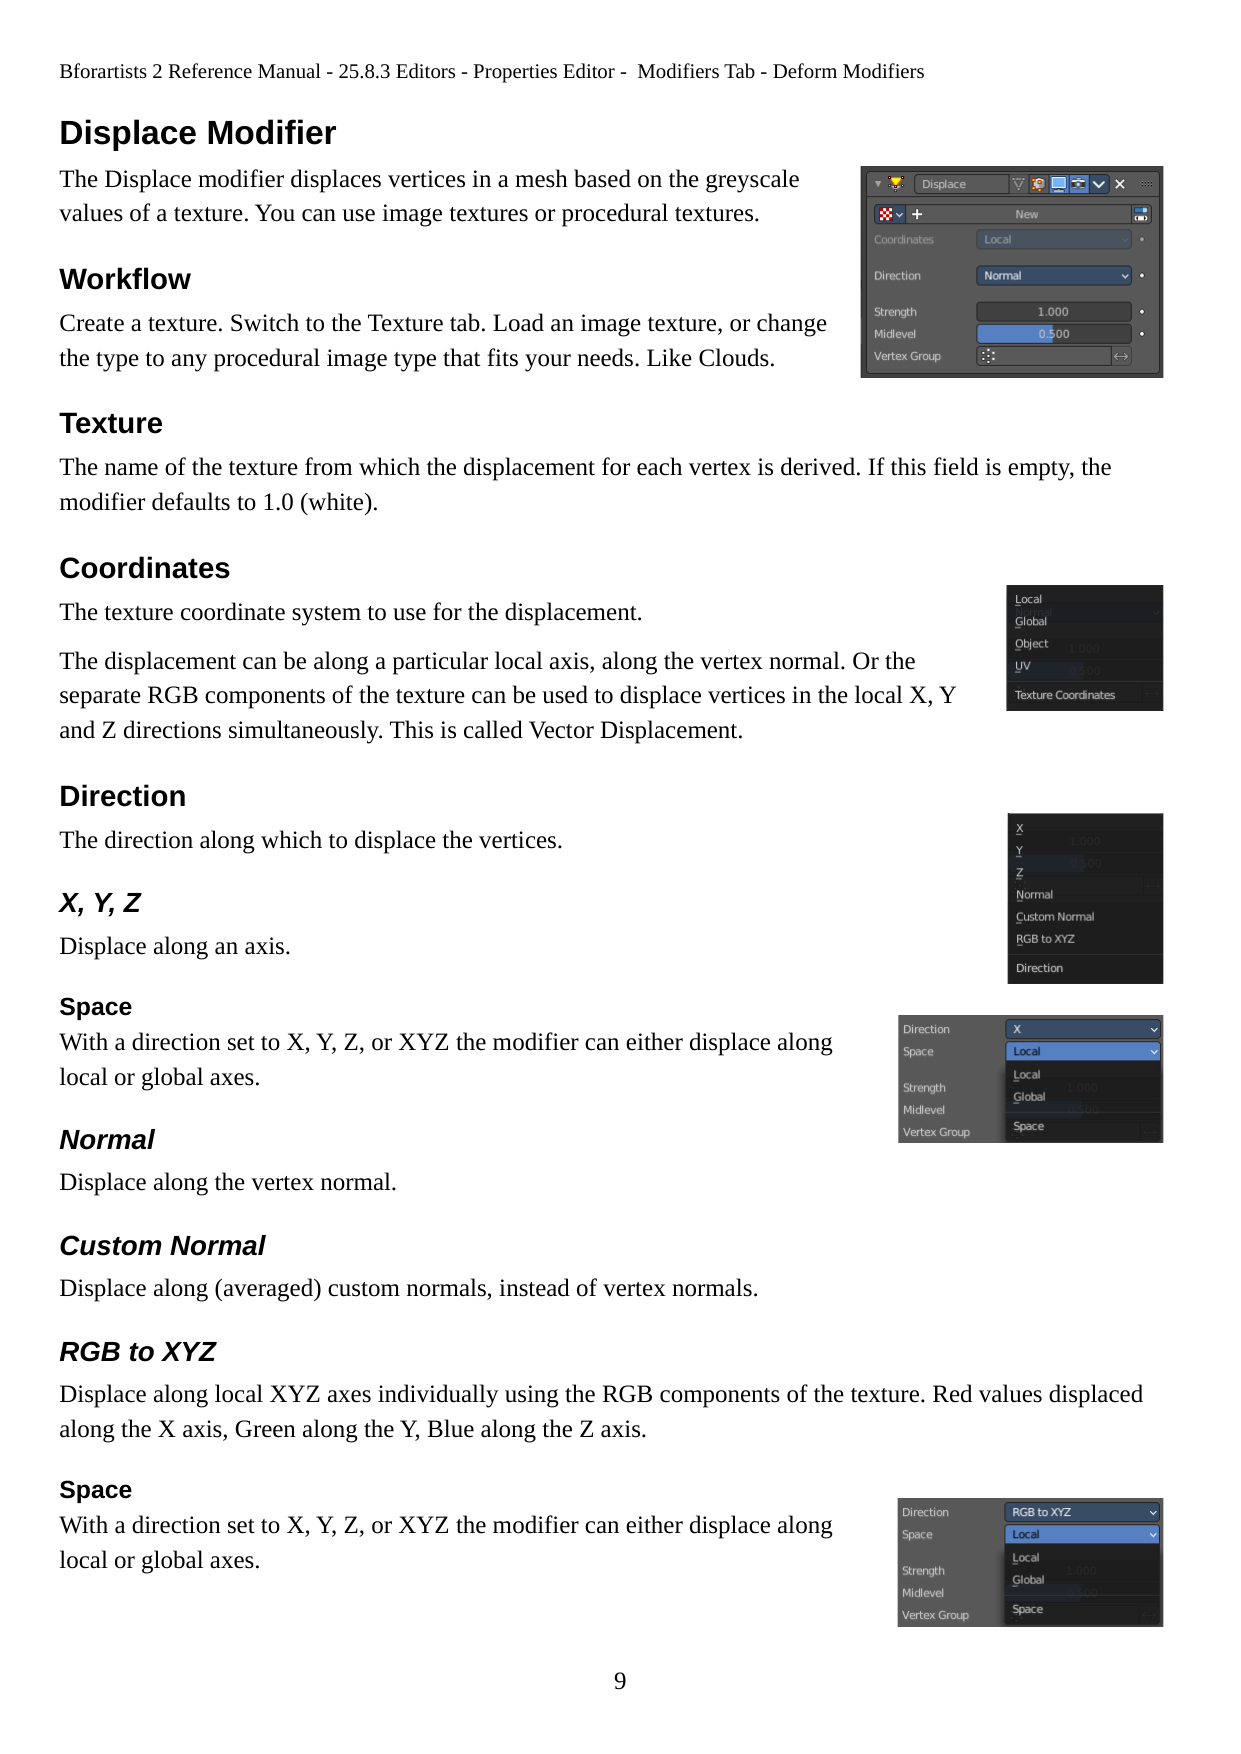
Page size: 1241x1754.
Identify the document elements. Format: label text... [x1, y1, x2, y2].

picture [897, 1498, 1164, 1627]
subtitle Coordinates [59, 551, 1181, 584]
text The Displace modifier displaces vertices in a mesh based on the greyscale values of a texture. You can use image textures or procedural textures. [59, 164, 1181, 227]
subtitle Direction [59, 778, 1181, 812]
text The displacement can be along a particular local axis, along the vertex normal. Or the separate RGB components of the texture can be used to displace vertices in the local X, Y and Z directions simultaneously. This is called Vector Displacement. [59, 646, 1181, 744]
subtitle Space [59, 992, 1181, 1021]
text Displace along local XYZ axes individually using the RGB components of the texture. Red values displaced along the X axis, Green along the Y, Blue along the Z axis. [59, 1379, 1181, 1443]
text Displace along the vertex normal. [59, 1167, 1181, 1196]
subtitle Texture [59, 406, 1181, 440]
text Displace along (averaged) custom normals, instead of vertex normals. [59, 1273, 1181, 1302]
text With a direction set to X, Y, Z, or XYZ the modifier can either displace along local or global axes. [59, 1510, 897, 1573]
text The name of the texture from which the displacement for each vertex is derived. If this field is empty, the modifier defaults to 1.0 (white). [59, 452, 1181, 516]
subtitle Custom Normal [59, 1229, 1181, 1261]
text Displace along an axis. [59, 931, 1007, 959]
subtitle Displace Modifier [59, 113, 1181, 151]
subtitle [1164, 886, 1181, 918]
text [1164, 931, 1181, 959]
subtitle [1164, 262, 1181, 296]
subtitle Space [59, 1475, 1181, 1504]
text The direction along which to displace the vertices. [59, 825, 1007, 853]
picture [1007, 813, 1164, 984]
subtitle RGB to XYZ [59, 1335, 1181, 1367]
subtitle Workflow [59, 262, 860, 296]
picture [860, 166, 1164, 378]
subtitle Normal [59, 1123, 1181, 1155]
subtitle X, Y, Z [59, 886, 1007, 918]
text With a direction set to X, Y, Z, or XYZ the modifier can either displace along local or global axes. [59, 1027, 898, 1090]
text Create a texture. Switch to the Texture tab. Load an image texture, or change the type to any procedural image type that fits your needs. Like Clouds. [59, 308, 860, 371]
picture [1006, 585, 1164, 711]
text The texture coordinate system to use for the displacement. [59, 597, 1006, 626]
picture [898, 1015, 1164, 1143]
